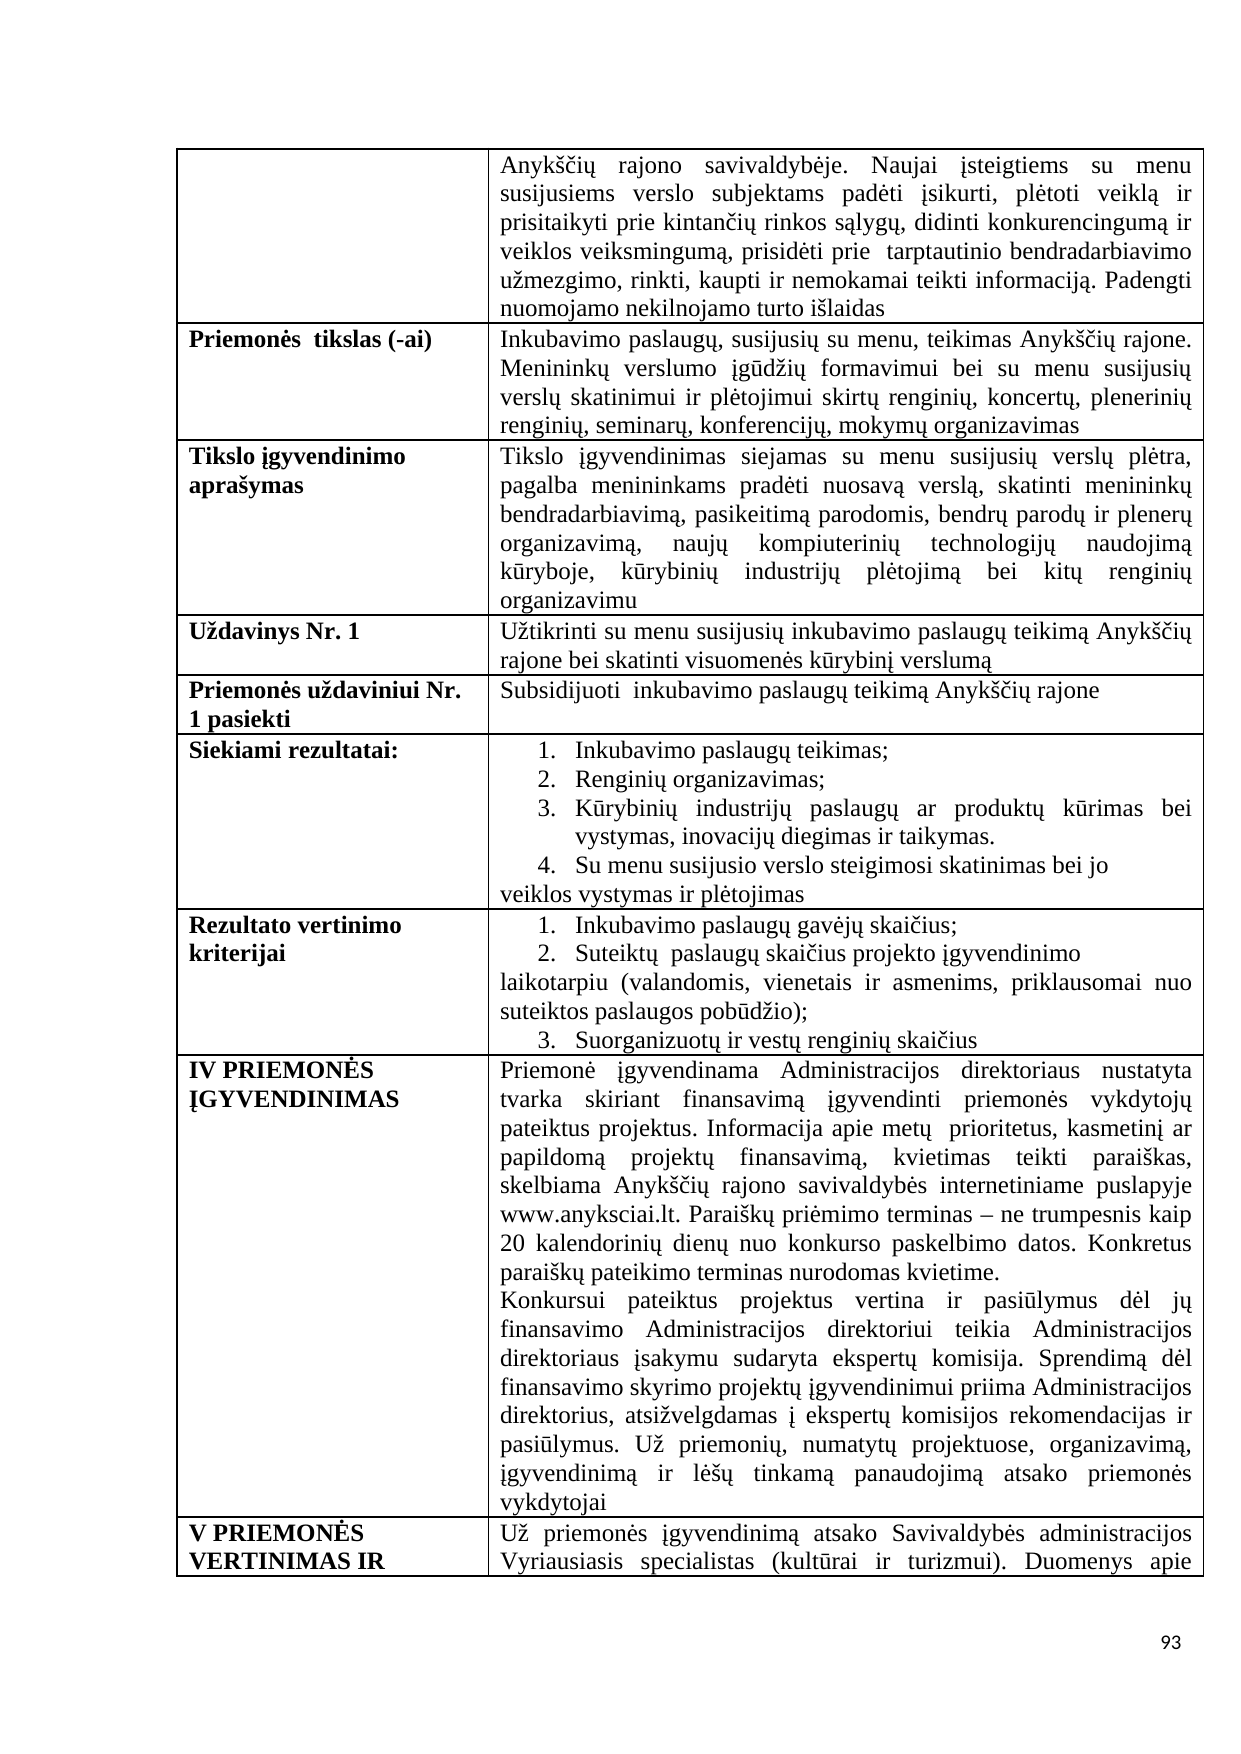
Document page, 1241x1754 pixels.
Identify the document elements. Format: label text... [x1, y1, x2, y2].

table_cell Anykščių rajono savivaldybėje. Naujai įsteigtiems su menu susijusiems verslo subjektams padėti įsikurti, plėtoti veiklą ir prisitaikyti prie kintančių rinkos sąlygų, didinti konkurencingumą ir veiklos veiksmingumą, prisidėti prie tarptautinio bendradarbiavimo užmezgimo, rinkti, kaupti ir nemokamai teikti informaciją. Padengti nuomojamo nekilnojamo turto išlaidas [489, 150, 1203, 322]
table_cell Siekiami rezultatai: [178, 735, 488, 908]
table_cell Uždavinys Nr. 1 [178, 616, 488, 673]
table_cell 1. Inkubavimo paslaugų gavėjų skaičius; 2. Suteiktų paslaugų skaičius projekto įgyvendinimo laikotarpiu (valandomis, vienetais ir asmenims, priklausomai nuo suteiktos paslaugos pobūdžio); 3. Suorganizuotų ir vestų renginių skaičius [489, 910, 1203, 1053]
table_cell Už priemonės įgyvendinimą atsako Savivaldybės administracijos Vyriausiasis specialistas (kultūrai ir turizmui). Duomenys apie [489, 1518, 1203, 1575]
table_cell Priemonė įgyvendinama Administracijos direktoriaus nustatyta tvarka skiriant finansavimą įgyvendinti priemonės vykdytojų pateiktus projektus. Informacija apie metų prioritetus, kasmetinį ar papildomą projektų finansavimą, kvietimas teikti paraiškas, skelbiama Anykščių rajono savivaldybės internetiniame puslapyje www.anyksciai.lt. Paraiškų priėmimo terminas – ne trumpesnis kaip 20 kalendorinių dienų nuo konkurso paskelbimo datos. Konkretus paraiškų pateikimo terminas nurodomas kvietime. Konkursui pateiktus projektus vertina ir pasiūlymus dėl jų finansavimo Administracijos direktoriui teikia Administracijos direktoriaus įsakymu sudaryta ekspertų komisija. Sprendimą dėl finansavimo skyrimo projektų įgyvendinimui priima Administracijos direktorius, atsižvelgdamas į ekspertų komisijos rekomendacijas ir pasiūlymus. Už priemonių, numatytų projektuose, organizavimą, įgyvendinimą ir lėšų tinkamą panaudojimą atsako priemonės vykdytojai [489, 1056, 1203, 1516]
table_cell Tikslo įgyvendinimas siejamas su menu susijusių verslų plėtra, pagalba menininkams pradėti nuosavą verslą, skatinti menininkų bendradarbiavimą, pasikeitimą parodomis, bendrų parodų ir plenerų organizavimą, naujų kompiuterinių technologijų naudojimą kūryboje, kūrybinių industrijų plėtojimą bei kitų renginių organizavimu [489, 441, 1203, 614]
table_cell Užtikrinti su menu susijusių inkubavimo paslaugų teikimą Anykščių rajone bei skatinti visuomenės kūrybinį verslumą [489, 616, 1203, 673]
table_cell Priemonės uždaviniui Nr. 1 pasiekti [178, 676, 488, 733]
table_cell [178, 150, 488, 322]
table_cell 1. Inkubavimo paslaugų teikimas; 2. Renginių organizavimas; 3. Kūrybinių industrijų paslaugų ar produktų kūrimas bei vystymas, inovacijų diegimas ir taikymas. 4. Su menu susijusio verslo steigimosi skatinimas bei jo veiklos vystymas ir plėtojimas [489, 735, 1203, 908]
table_cell V PRIEMONĖS VERTINIMAS IR [178, 1518, 488, 1575]
table_cell Inkubavimo paslaugų, susijusių su menu, teikimas Anykščių rajone. Menininkų verslumo įgūdžių formavimui bei su menu susijusių verslų skatinimui ir plėtojimui skirtų renginių, koncertų, plenerinių renginių, seminarų, konferencijų, mokymų organizavimas [489, 324, 1203, 439]
table_cell Subsidijuoti inkubavimo paslaugų teikimą Anykščių rajone [489, 676, 1203, 733]
table_cell Priemonės tikslas (-ai) [178, 324, 488, 439]
table_cell Tikslo įgyvendinimo aprašymas [178, 441, 488, 614]
table_cell IV PRIEMONĖS ĮGYVENDINIMAS [178, 1056, 488, 1516]
table_cell Rezultato vertinimo kriterijai [178, 910, 488, 1053]
